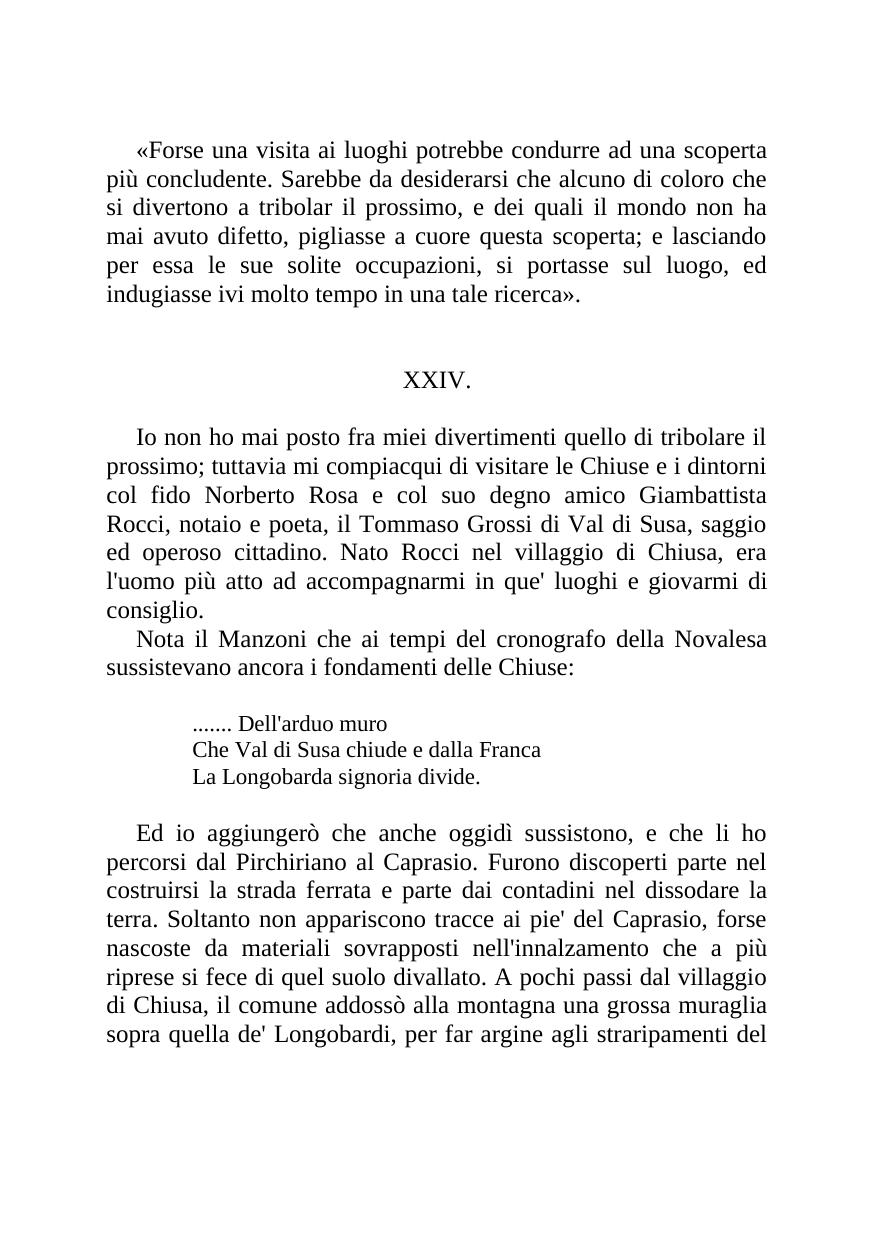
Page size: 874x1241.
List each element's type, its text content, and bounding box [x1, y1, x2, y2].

text ....... Dell'arduo muro [162, 710, 768, 736]
text La Longobarda signoria divide. [162, 763, 768, 789]
text «Forse una visita ai luoghi potrebbe condurre ad una scoperta più concludente. Sarebbe da desiderarsi che alcuno di coloro che si divertono a tribolar il prossimo, e dei quali il mondo non ha mai avuto difetto, pigliasse a cuore questa scoperta; e lasciando per essa le sue solite occupazioni, si portasse sul luogo, ed indugiasse ivi molto tempo in una tale ricerca». [106, 135, 768, 307]
text Io non ho mai posto fra miei divertimenti quello di tribolare il prossimo; tuttavia mi compiacqui di visitare le Chiuse e i dintorni col fido Norberto Rosa e col suo degno amico Giambattista Rocci, notaio e poeta, il Tommaso Grossi di Val di Susa, saggio ed operoso cittadino. Nato Rocci nel villaggio di Chiusa, era l'uomo più atto ad accompagnarmi in que' luoghi e giovarmi di consiglio. [106, 422, 768, 624]
text Nota il Manzoni che ai tempi del cronografo della Novalesa sussistevano ancora i fondamenti delle Chiuse: [106, 624, 768, 681]
text Ed io aggiungerò che anche oggidì sussistono, e che li ho percorsi dal Pirchiriano al Caprasio. Furono discoperti parte nel costruirsi la strada ferrata e parte dai contadini nel dissodare la terra. Soltanto non appariscono tracce ai pie' del Caprasio, forse nascoste da materiali sovrapposti nell'innalzamento che a più riprese si fece di quel suolo divallato. A pochi passi dal villaggio di Chiusa, il comune addossò alla montagna una grossa muraglia sopra quella de' Longobardi, per far argine agli straripamenti del [106, 818, 768, 1048]
text XXIV. [106, 365, 768, 394]
text Che Val di Susa chiude e dalla Franca [162, 736, 768, 763]
